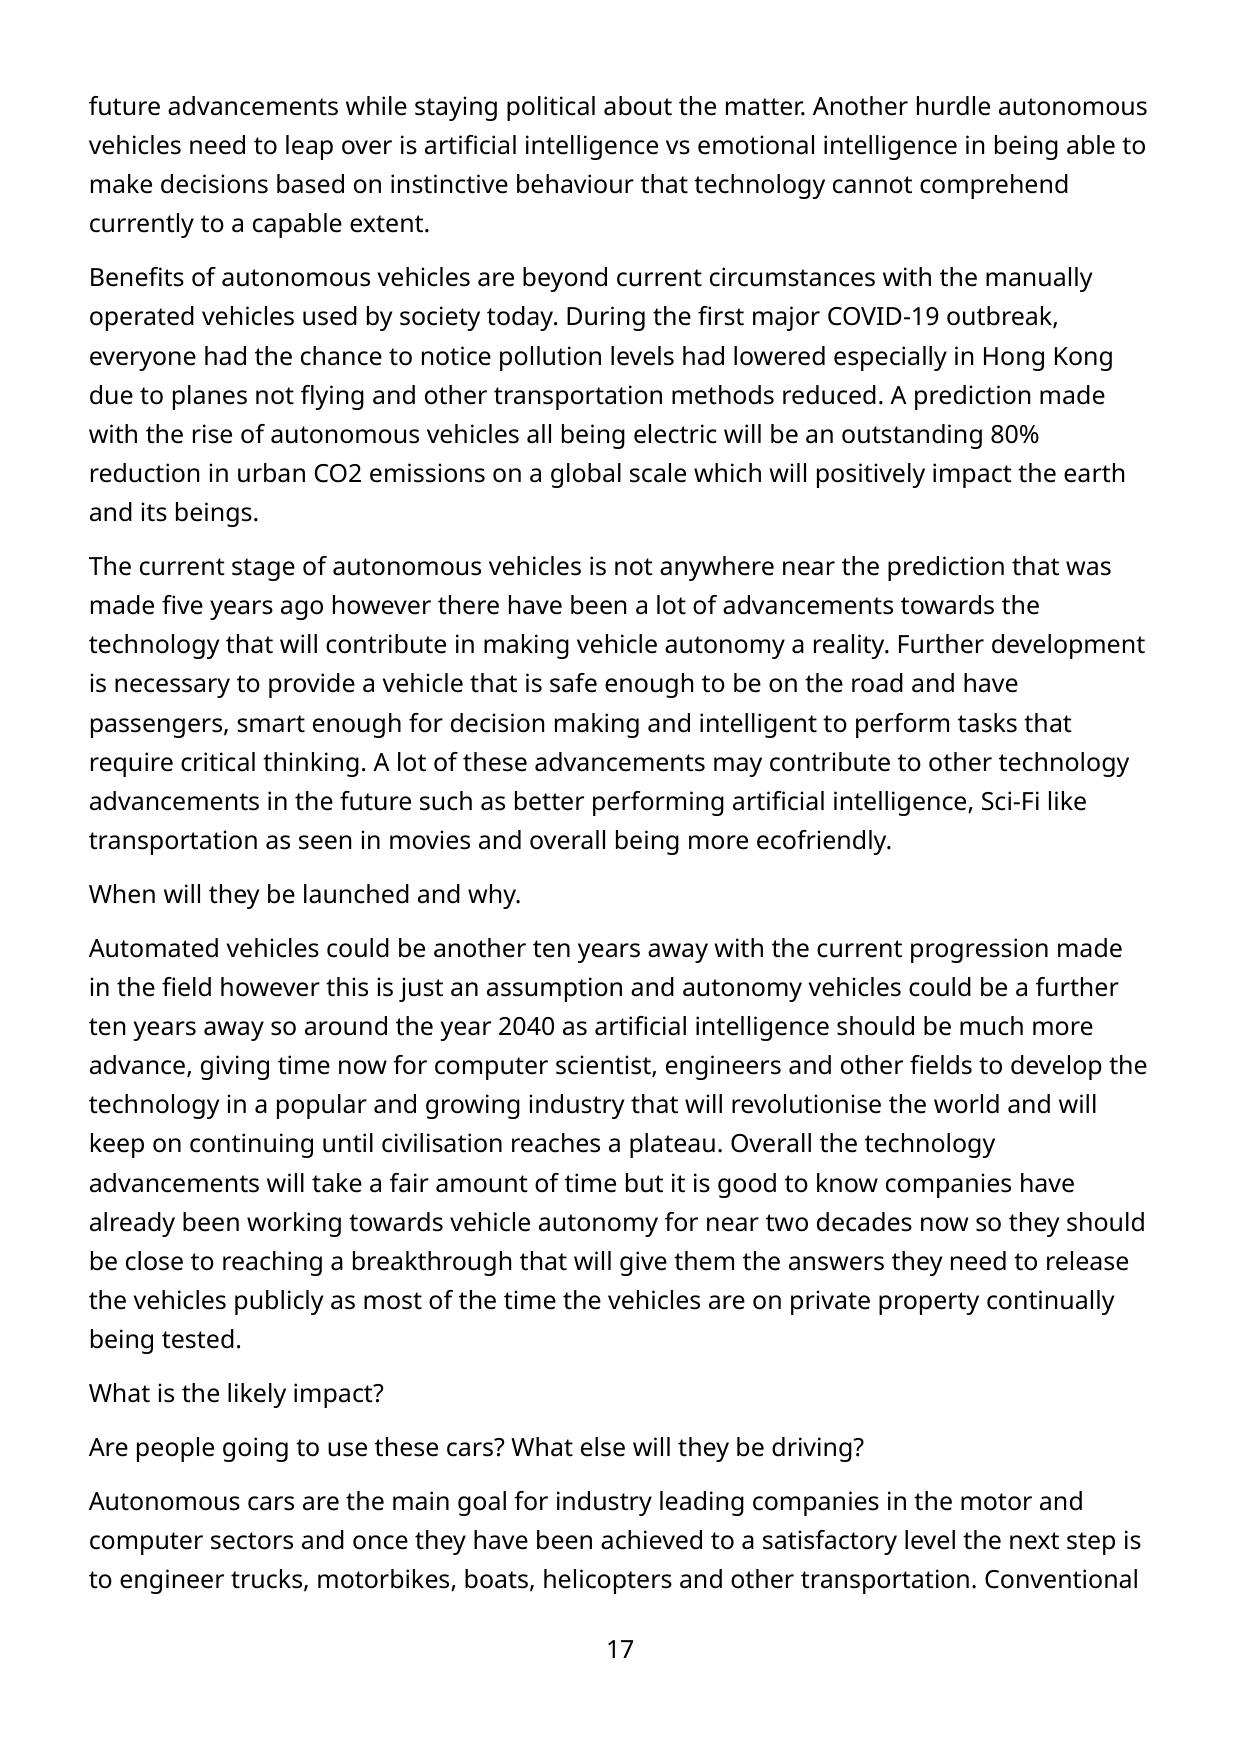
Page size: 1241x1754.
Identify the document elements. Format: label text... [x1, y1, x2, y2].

text The current stage of autonomous vehicles is not anywhere near the prediction that was made five years ago however there have been a lot of advancements towards the technology that will contribute in making vehicle autonomy a reality. Further development is necessary to provide a vehicle that is safe enough to be on the road and have passengers, smart enough for decision making and intelligent to perform tasks that require critical thinking. A lot of these advancements may contribute to other technology advancements in the future such as better performing artificial intelligence, Sci-Fi like transportation as seen in movies and overall being more ecofriendly. [88, 548, 1152, 857]
text future advancements while staying political about the matter. Another hurdle autonomous vehicles need to leap over is artificial intelligence vs emotional intelligence in being able to make decisions based on instinctive behaviour that technology cannot comprehend currently to a capable extent. [88, 88, 1152, 240]
text Automated vehicles could be another ten years away with the current progression made in the field however this is just an assumption and autonomy vehicles could be a further ten years away so around the year 2040 as artificial intelligence should be much more advance, giving time now for computer scientist, engineers and other fields to develop the technology in a popular and growing industry that will revolutionise the world and will keep on continuing until civilisation reaches a plateau. Overall the technology advancements will take a fair amount of time but it is good to know companies have already been working towards vehicle autonomy for near two decades now so they should be close to reaching a breakthrough that will give them the answers they need to release the vehicles publicly as most of the time the vehicles are on private property continually being tested. [88, 930, 1152, 1356]
text Are people going to use these cars? What else will they be driving? [88, 1429, 1152, 1463]
text What is the likely impact? [88, 1376, 1152, 1410]
text Benefits of autonomous vehicles are beyond current circumstances with the manually operated vehicles used by society today. During the first major COVID-19 outbreak, everyone had the chance to notice pollution levels had lowered especially in Hong Kong due to planes not flying and other transportation methods reduced. A prediction made with the rise of autonomous vehicles all being electric will be an outstanding 80% reduction in urban CO2 emissions on a global scale which will positively impact the earth and its beings. [88, 260, 1152, 529]
text When will they be launched and why. [88, 876, 1152, 911]
text Autonomous cars are the main goal for industry leading companies in the motor and computer sectors and once they have been achieved to a satisfactory level the next step is to engineer trucks, motorbikes, boats, helicopters and other transportation. Conventional [88, 1483, 1152, 1596]
